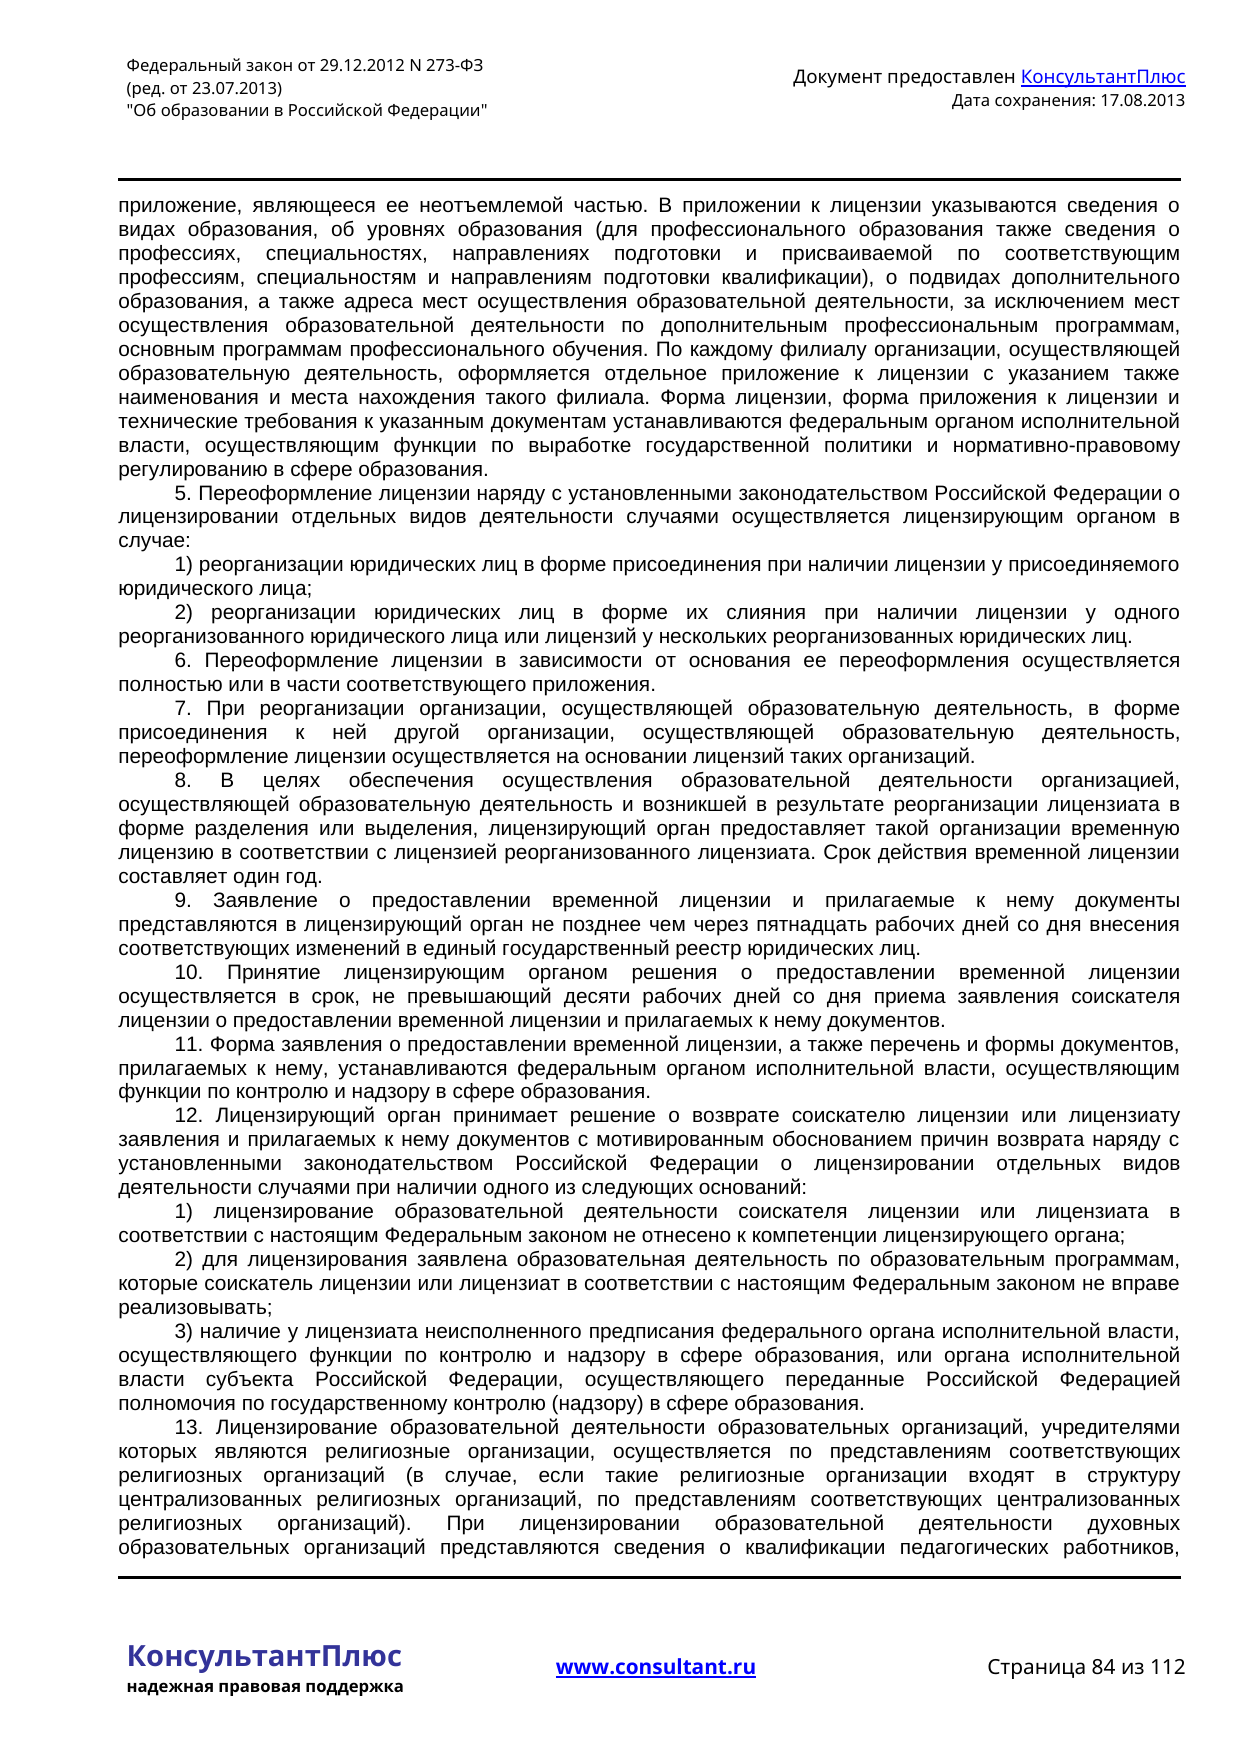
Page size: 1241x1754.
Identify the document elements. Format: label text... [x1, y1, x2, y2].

text 3) наличие у лицензиата неисполненного предписания федерального органа исполнительной власти, осуществляющего функции по контролю и надзору в сфере образования, или органа исполнительной власти субъекта Российской Федерации, осуществляющего переданные Российской Федерацией полномочия по государственному контролю (надзору) в сфере образования. [118, 1319, 1181, 1415]
text приложение, являющееся ее неотъемлемой частью. В приложении к лицензии указываются сведения о видах образования, об уровнях образования (для профессионального образования также сведения о профессиях, специальностях, направлениях подготовки и присваиваемой по соответствующим профессиям, специальностям и направлениям подготовки квалификации), о подвидах дополнительного образования, а также адреса мест осуществления образовательной деятельности, за исключением мест осуществления образовательной деятельности по дополнительным профессиональным программам, основным программам профессионального обучения. По каждому филиалу организации, осуществляющей образовательную деятельность, оформляется отдельное приложение к лицензии с указанием также наименования и места нахождения такого филиала. Форма лицензии, форма приложения к лицензии и технические требования к указанным документам устанавливаются федеральным органом исполнительной власти, осуществляющим функции по выработке государственной политики и нормативно-правовому регулированию в сфере образования. [118, 193, 1181, 480]
text 12. Лицензирующий орган принимает решение о возврате соискателю лицензии или лицензиату заявления и прилагаемых к нему документов с мотивированным обоснованием причин возврата наряду с установленными законодательством Российской Федерации о лицензировании отдельных видов деятельности случаями при наличии одного из следующих оснований: [118, 1103, 1181, 1199]
text 6. Переоформление лицензии в зависимости от основания ее переоформления осуществляется полностью или в части соответствующего приложения. [118, 648, 1181, 696]
text 8. В целях обеспечения осуществления образовательной деятельности организацией, осуществляющей образовательную деятельность и возникшей в результате реорганизации лицензиата в форме разделения или выделения, лицензирующий орган предоставляет такой организации временную лицензию в соответствии с лицензией реорганизованного лицензиата. Срок действия временной лицензии составляет один год. [118, 768, 1181, 888]
text 13. Лицензирование образовательной деятельности образовательных организаций, учредителями которых являются религиозные организации, осуществляется по представлениям соответствующих религиозных организаций (в случае, если такие религиозные организации входят в структуру централизованных религиозных организаций, по представлениям соответствующих централизованных религиозных организаций). При лицензировании образовательной деятельности духовных образовательных организаций представляются сведения о квалификации педагогических работников, [118, 1415, 1181, 1558]
text 2) для лицензирования заявлена образовательная деятельность по образовательным программам, которые соискатель лицензии или лицензиат в соответствии с настоящим Федеральным законом не вправе реализовывать; [118, 1247, 1181, 1319]
text 2) реорганизации юридических лиц в форме их слияния при наличии лицензии у одного реорганизованного юридического лица или лицензий у нескольких реорганизованных юридических лиц. [118, 600, 1181, 648]
text 1) лицензирование образовательной деятельности соискателя лицензии или лицензиата в соответствии с настоящим Федеральным законом не отнесено к компетенции лицензирующего органа; [118, 1199, 1181, 1247]
text 1) реорганизации юридических лиц в форме присоединения при наличии лицензии у присоединяемого юридического лица; [118, 552, 1181, 600]
text 9. Заявление о предоставлении временной лицензии и прилагаемые к нему документы представляются в лицензирующий орган не позднее чем через пятнадцать рабочих дней со дня внесения соответствующих изменений в единый государственный реестр юридических лиц. [118, 888, 1181, 959]
text 7. При реорганизации организации, осуществляющей образовательную деятельность, в форме присоединения к ней другой организации, осуществляющей образовательную деятельность, переоформление лицензии осуществляется на основании лицензий таких организаций. [118, 696, 1181, 768]
text 5. Переоформление лицензии наряду с установленными законодательством Российской Федерации о лицензировании отдельных видов деятельности случаями осуществляется лицензирующим органом в случае: [118, 480, 1181, 552]
text 11. Форма заявления о предоставлении временной лицензии, а также перечень и формы документов, прилагаемых к нему, устанавливаются федеральным органом исполнительной власти, осуществляющим функции по контролю и надзору в сфере образования. [118, 1031, 1181, 1103]
text 10. Принятие лицензирующим органом решения о предоставлении временной лицензии осуществляется в срок, не превышающий десяти рабочих дней со дня приема заявления соискателя лицензии о предоставлении временной лицензии и прилагаемых к нему документов. [118, 959, 1181, 1031]
